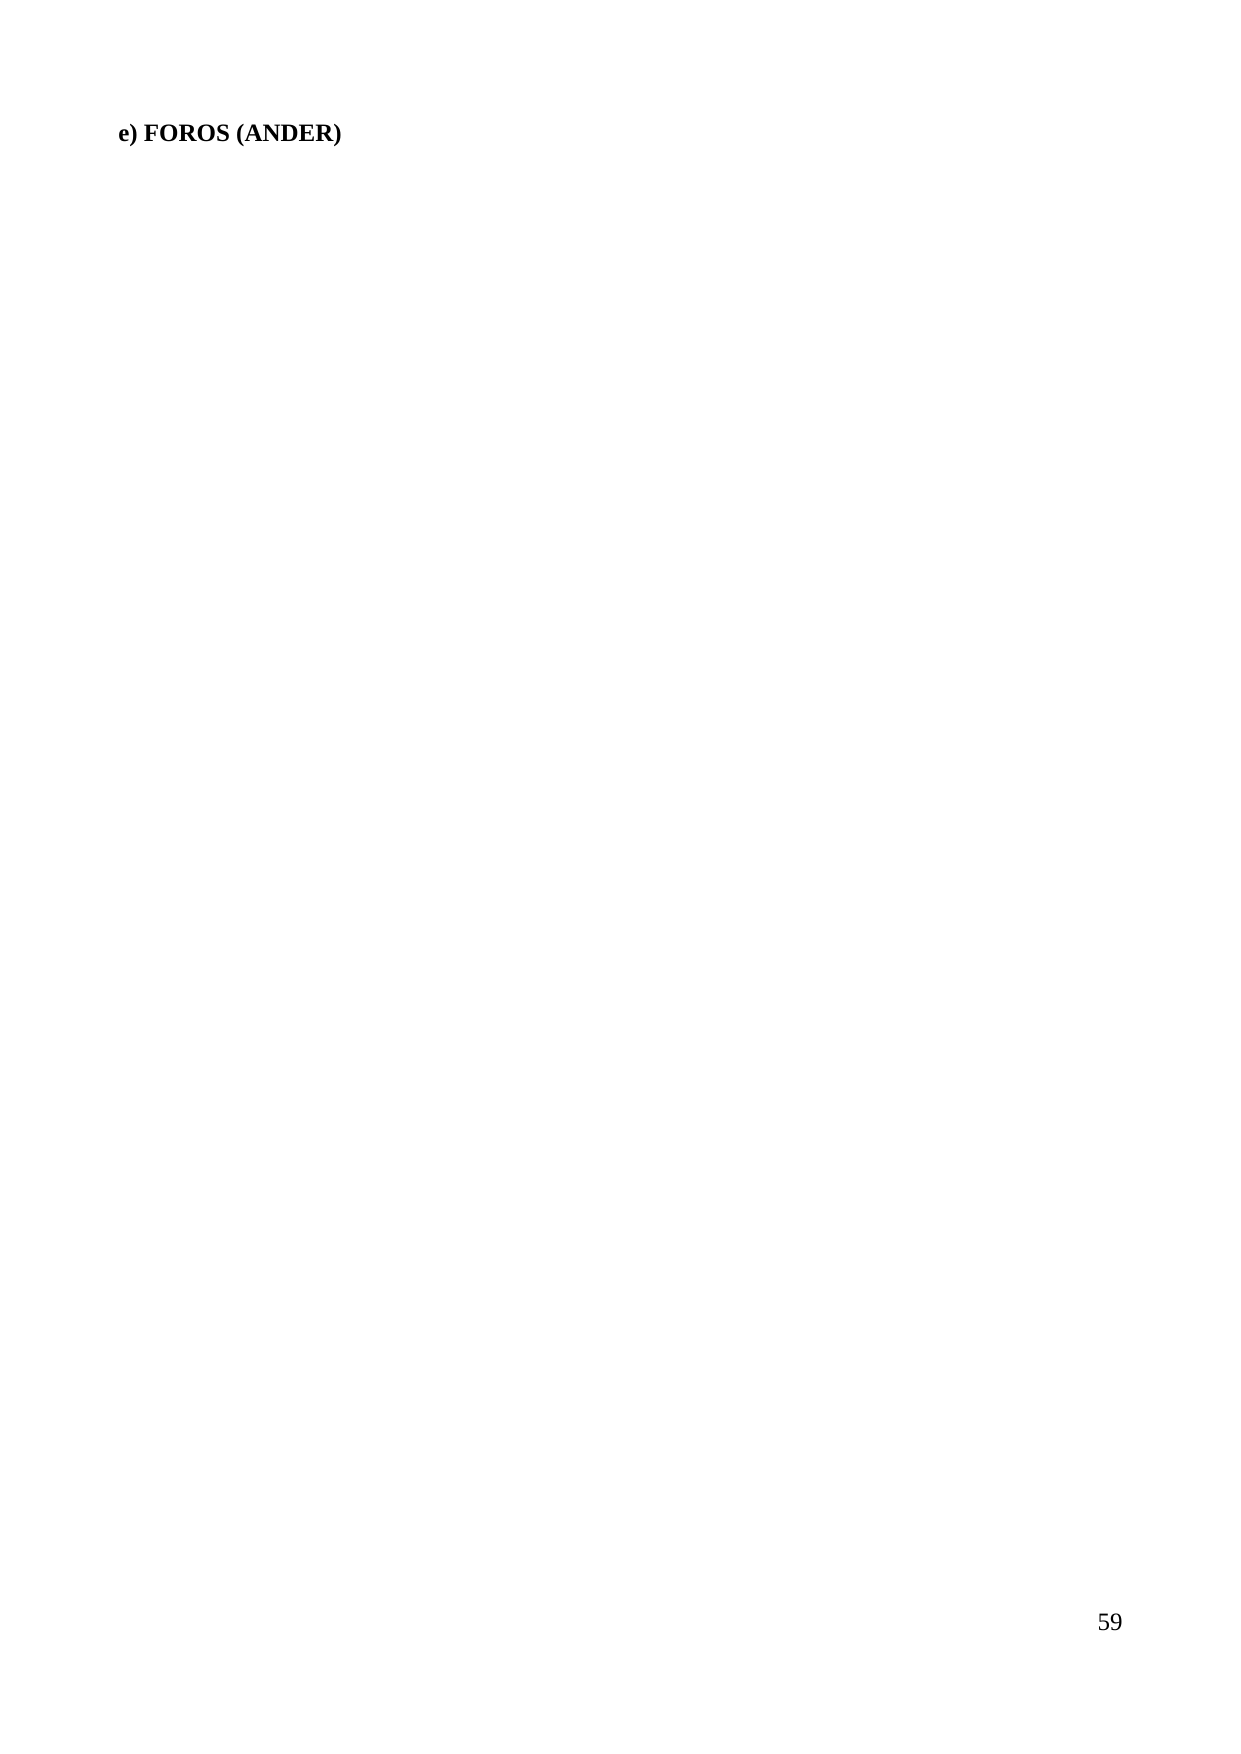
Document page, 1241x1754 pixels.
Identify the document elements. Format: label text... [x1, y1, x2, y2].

subtitle e) FOROS (ANDER) [118, 118, 1122, 147]
